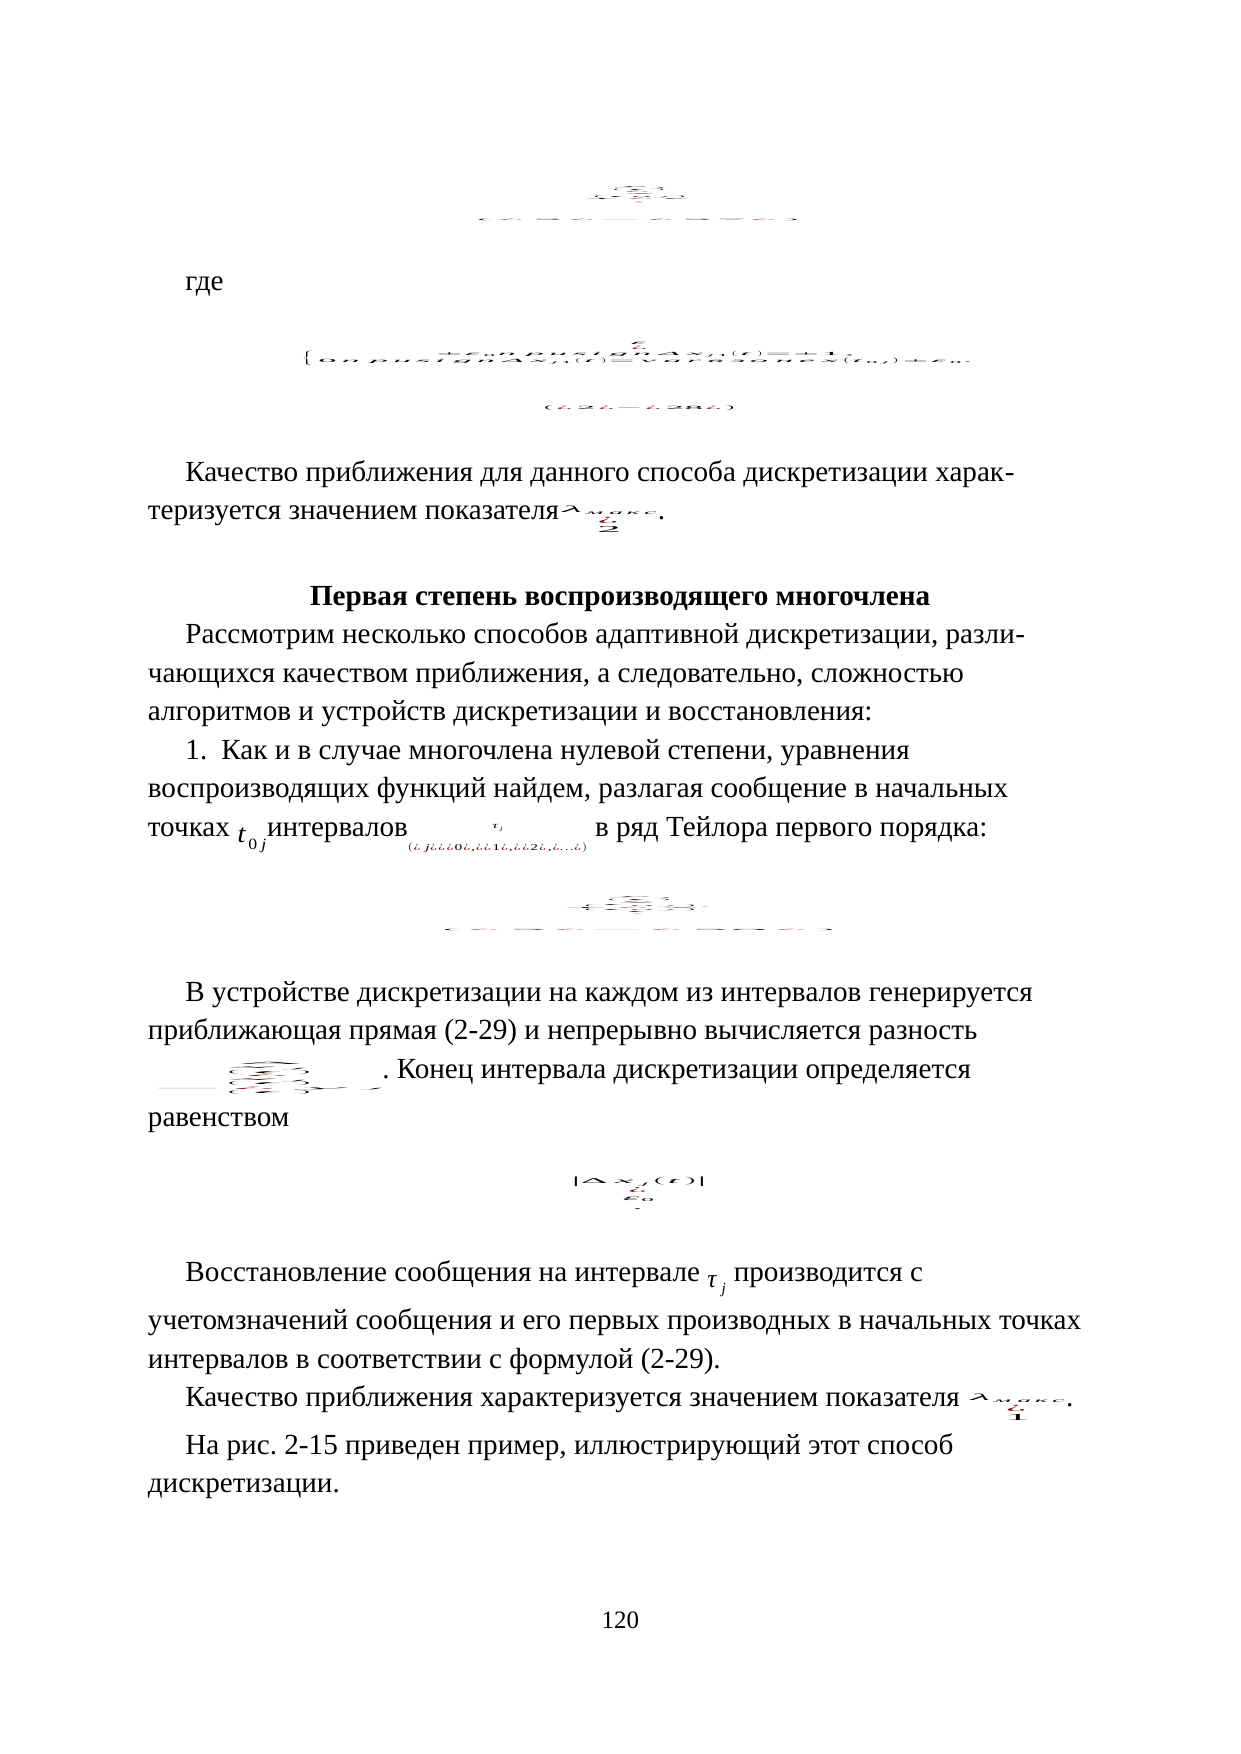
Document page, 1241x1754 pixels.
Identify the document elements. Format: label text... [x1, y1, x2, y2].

text Первая степень воспроизводящего многочлена [148, 578, 1092, 611]
text где [148, 263, 1092, 297]
text Восстановление сообщения на интервале производится с учетомзначений сообщения и его первых производных в начальных точках интервалов в соответствии с формулой (2-29). [148, 1254, 1092, 1374]
text На рис. 2-15 приведен пример, иллюстрирующий этот способ дискретизации. [148, 1427, 1092, 1499]
text Качество приближения для данного способа дискретизации харак­теризуется значением показателя. [148, 454, 1092, 534]
text В устройстве дискретизации на каждом из интервалов генерируется приближающая прямая (2-29) и непрерывно вычисляется разность. Конец интервала дискретизации определяется равенством [148, 974, 1092, 1133]
text Рассмотрим несколько способов адаптивной дискретизации, разли­чающихся качеством приближения, а следовательно, сложностью алгоритмов и устройств дискретизации и восстановления: [148, 616, 1092, 727]
text 1. Как и в случае многочлена нулевой степени, уравнения воспроизводящих функций найдем, разлагая сообщение в начальных точках интервалов в ряд Тейлора первого порядка: [148, 732, 1092, 853]
text Качество приближения характеризуется значением показателя . [148, 1379, 1092, 1422]
